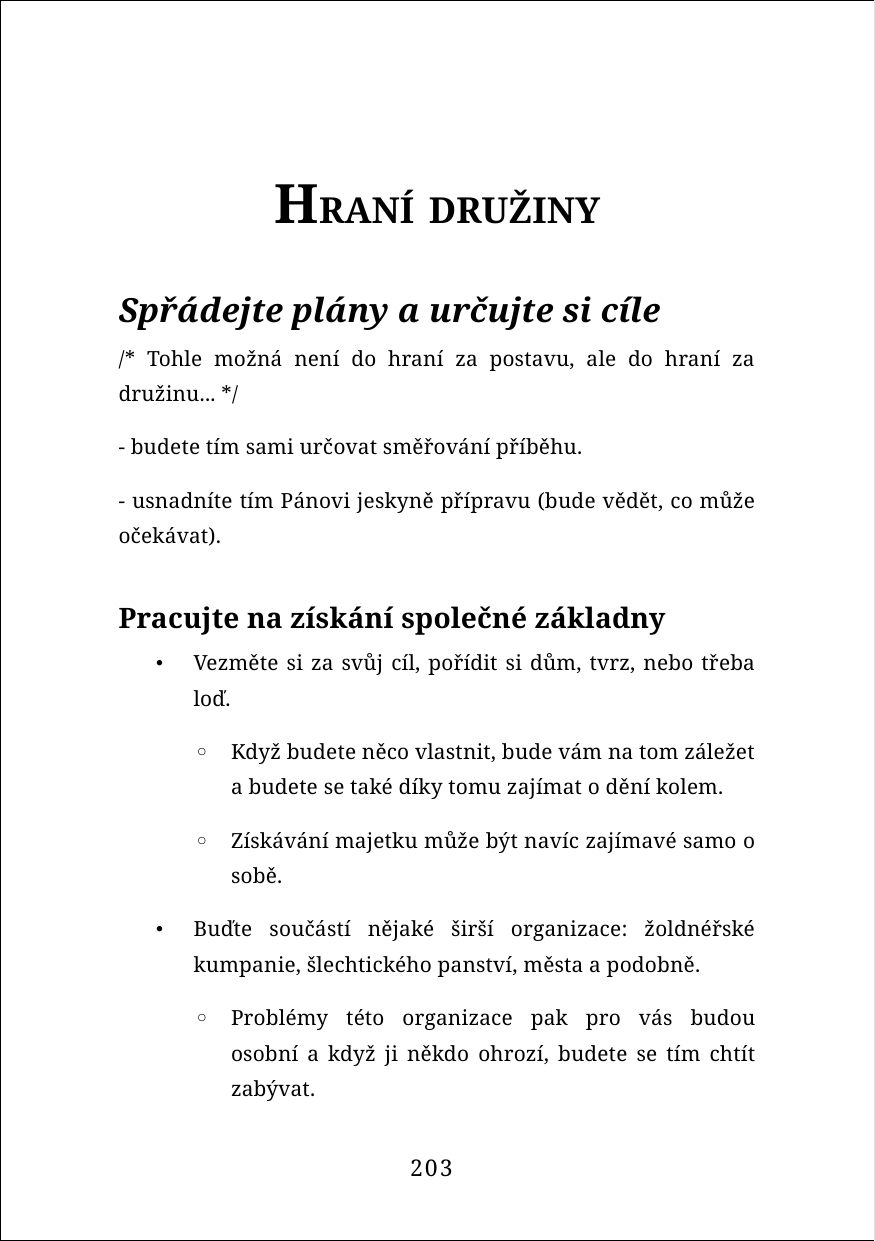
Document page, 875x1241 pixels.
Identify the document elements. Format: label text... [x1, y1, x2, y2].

text - budete tím sami určovat směřování příběhu. [118, 432, 756, 461]
subtitle Spřádejte plány a určujte si cíle [118, 287, 756, 332]
list Získávání majetku může být navíc zajímavé samo o sobě. [193, 826, 756, 890]
subtitle Pracujte na získání společné základny [118, 598, 756, 636]
list Buďte součástí nějaké širší organizace: žoldnéřské kumpanie, šlechtického panství, města a podobně. [156, 914, 756, 978]
text - usnadníte tím Pánovi jeskyně přípravu (bude vědět, co může očekávat). [118, 486, 756, 550]
list Problémy této organizace pak pro vás budou osobní a když ji někdo ohrozí, budete se tím chtít zabývat. [193, 1003, 756, 1103]
list Vezměte si za svůj cíl, pořídit si dům, tvrz, nebo třeba loď. [156, 648, 756, 712]
text /* Tohle možná není do hraní za postavu, ale do hraní za družinu... */ [118, 344, 756, 408]
subtitle Hraní družiny [118, 166, 756, 239]
list Když budete něco vlastnit, bude vám na tom záležet a budete se také díky tomu zajímat o dění kolem. [193, 737, 756, 801]
